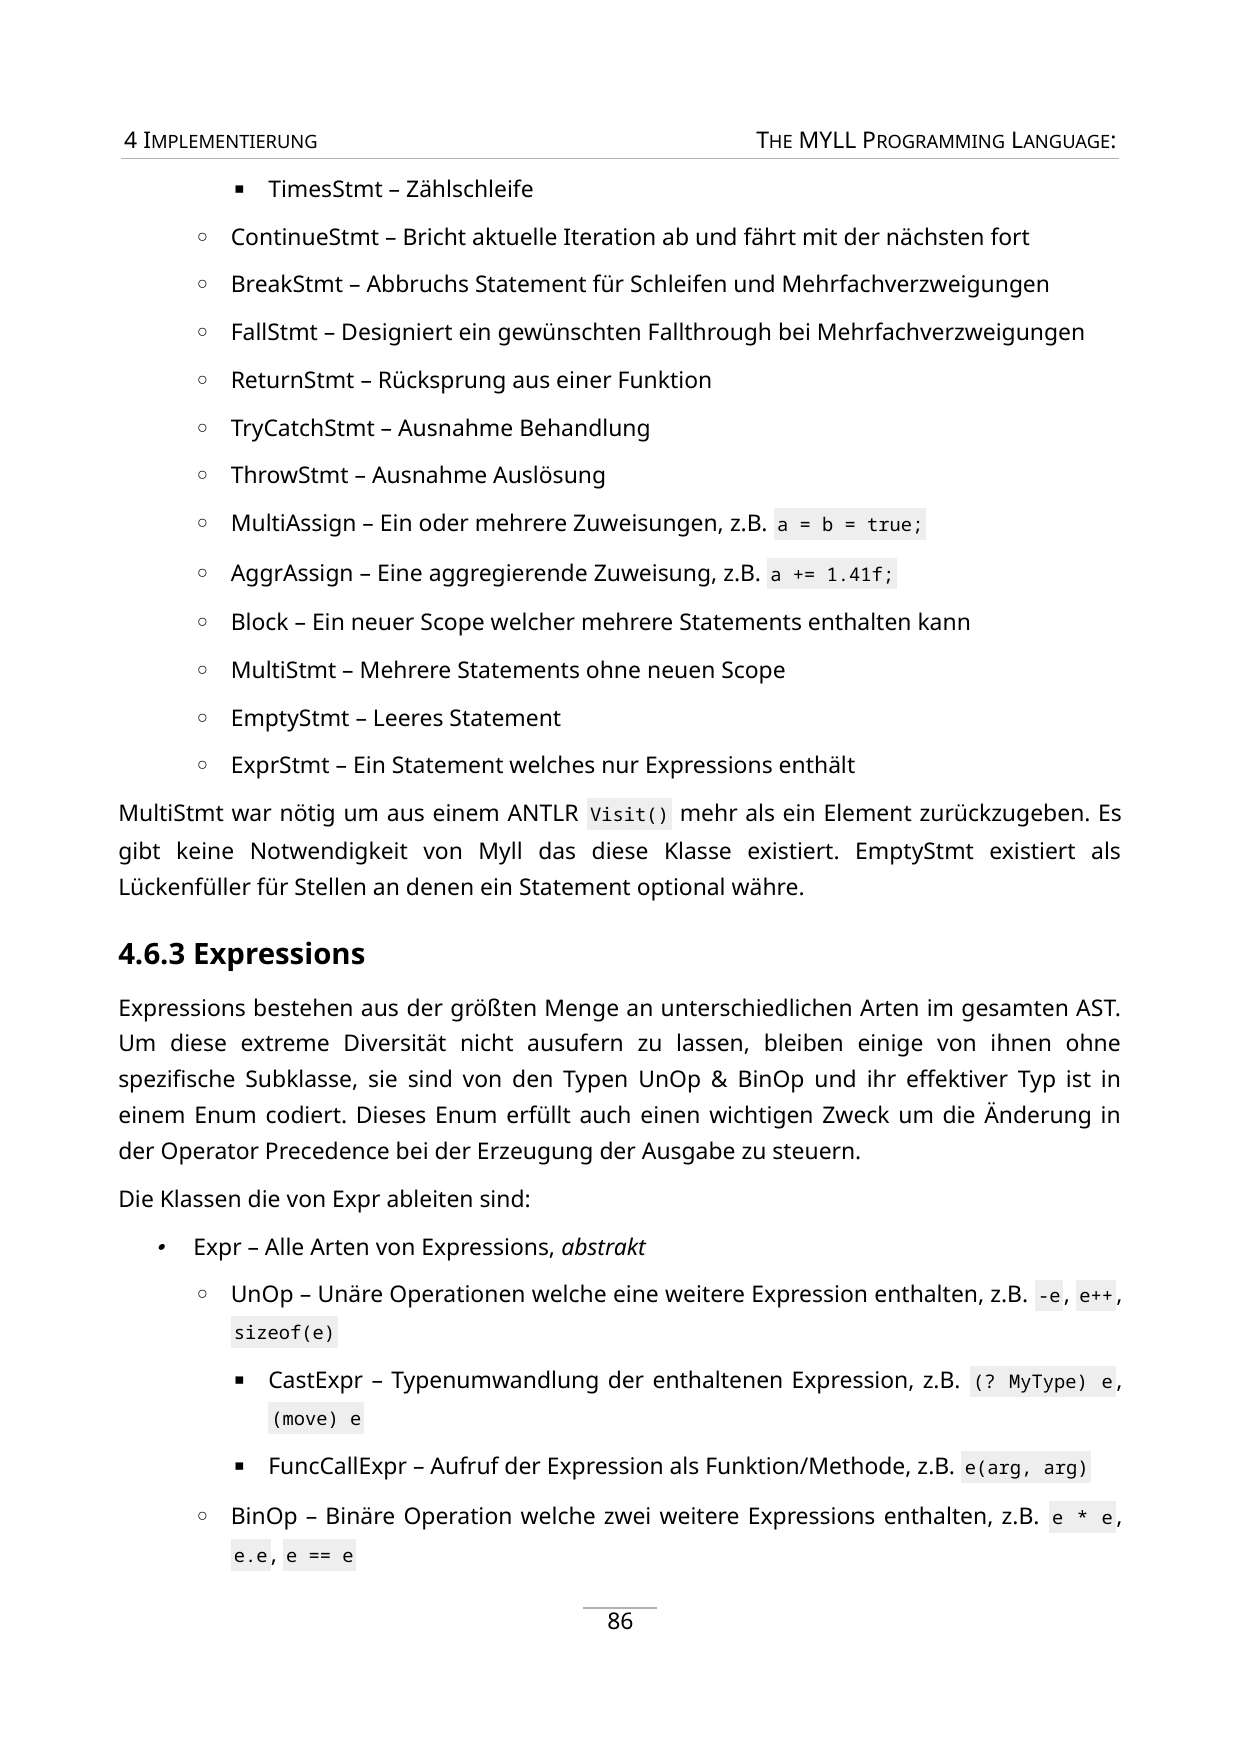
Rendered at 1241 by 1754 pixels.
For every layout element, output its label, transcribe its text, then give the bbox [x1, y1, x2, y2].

list BinOp – Binäre Operation welche zwei weitere Expressions enthalten, z.B. e * e, e.e, e == e [193, 1500, 1122, 1571]
list Block – Ein neuer Scope welcher mehrere Statements enthalten kann [193, 606, 1122, 637]
list TryCatchStmt – Ausnahme Behandlung [193, 411, 1122, 443]
list ReturnStmt – Rücksprung aus einer Funktion [193, 364, 1122, 395]
text Die Klassen die von Expr ableiten sind: [118, 1183, 1122, 1214]
list UnOp – Unäre Operationen welche eine weitere Expression enthalten, z.B. -e, e++, sizeof(e) [193, 1278, 1122, 1348]
list ContinueStmt – Bricht aktuelle Iteration ab und fährt mit der nächsten fort [193, 221, 1122, 252]
subtitle Expressions [118, 933, 1122, 973]
list BreakStmt – Abbruchs Statement für Schleifen und Mehrfachverzweigungen [193, 268, 1122, 299]
list EmptyStmt – Leeres Statement [193, 702, 1122, 733]
list ExprStmt – Ein Statement welches nur Expressions enthält [193, 749, 1122, 781]
text Expressions bestehen aus der größten Menge an unterschiedlichen Arten im gesamten AST. Um diese extreme Diversität nicht ausufern zu lassen, bleiben einige von ihnen ohne spezifische Subklasse, sie sind von den Typen UnOp & BinOp und ihr effektiver Typ ist in einem Enum codiert. Dieses Enum erfüllt auch einen wichtigen Zweck um die Änderung in der Operator Precedence bei der Erzeugung der Ausgabe zu steuern. [118, 991, 1122, 1166]
text MultiStmt war nötig um aus einem ANTLR Visit() mehr als ein Element zurückzugeben. Es gibt keine Notwendigkeit von Myll das diese Klasse existiert. EmptyStmt existiert als Lückenfüller für Stellen an denen ein Statement optional währe. [118, 797, 1122, 902]
list MultiStmt – Mehrere Statements ohne neuen Scope [193, 654, 1122, 685]
list [897, 557, 1122, 589]
list Expr – Alle Arten von Expressions, abstrakt [156, 1231, 1122, 1262]
list CastExpr – Typenumwandlung der enthaltenen Expression, z.B. (? MyType) e, (move) e [231, 1364, 1122, 1434]
list FallStmt – Designiert ein gewünschten Fallthrough bei Mehrfachverzweigungen [193, 316, 1122, 347]
list TimesStmt – Zählschleife [231, 173, 1122, 204]
list AggrAssign – Eine aggregierende Zuweisung, z.B. a += 1.41f; [193, 557, 896, 589]
list ThrowStmt – Ausnahme Auslösung [193, 459, 1122, 490]
list MultiAssign – Ein oder mehrere Zuweisungen, z.B. a = b = true; [193, 507, 1122, 540]
list FuncCallExpr – Aufruf der Expression als Funktion/Methode, z.B. e(arg, arg) [231, 1450, 1122, 1483]
